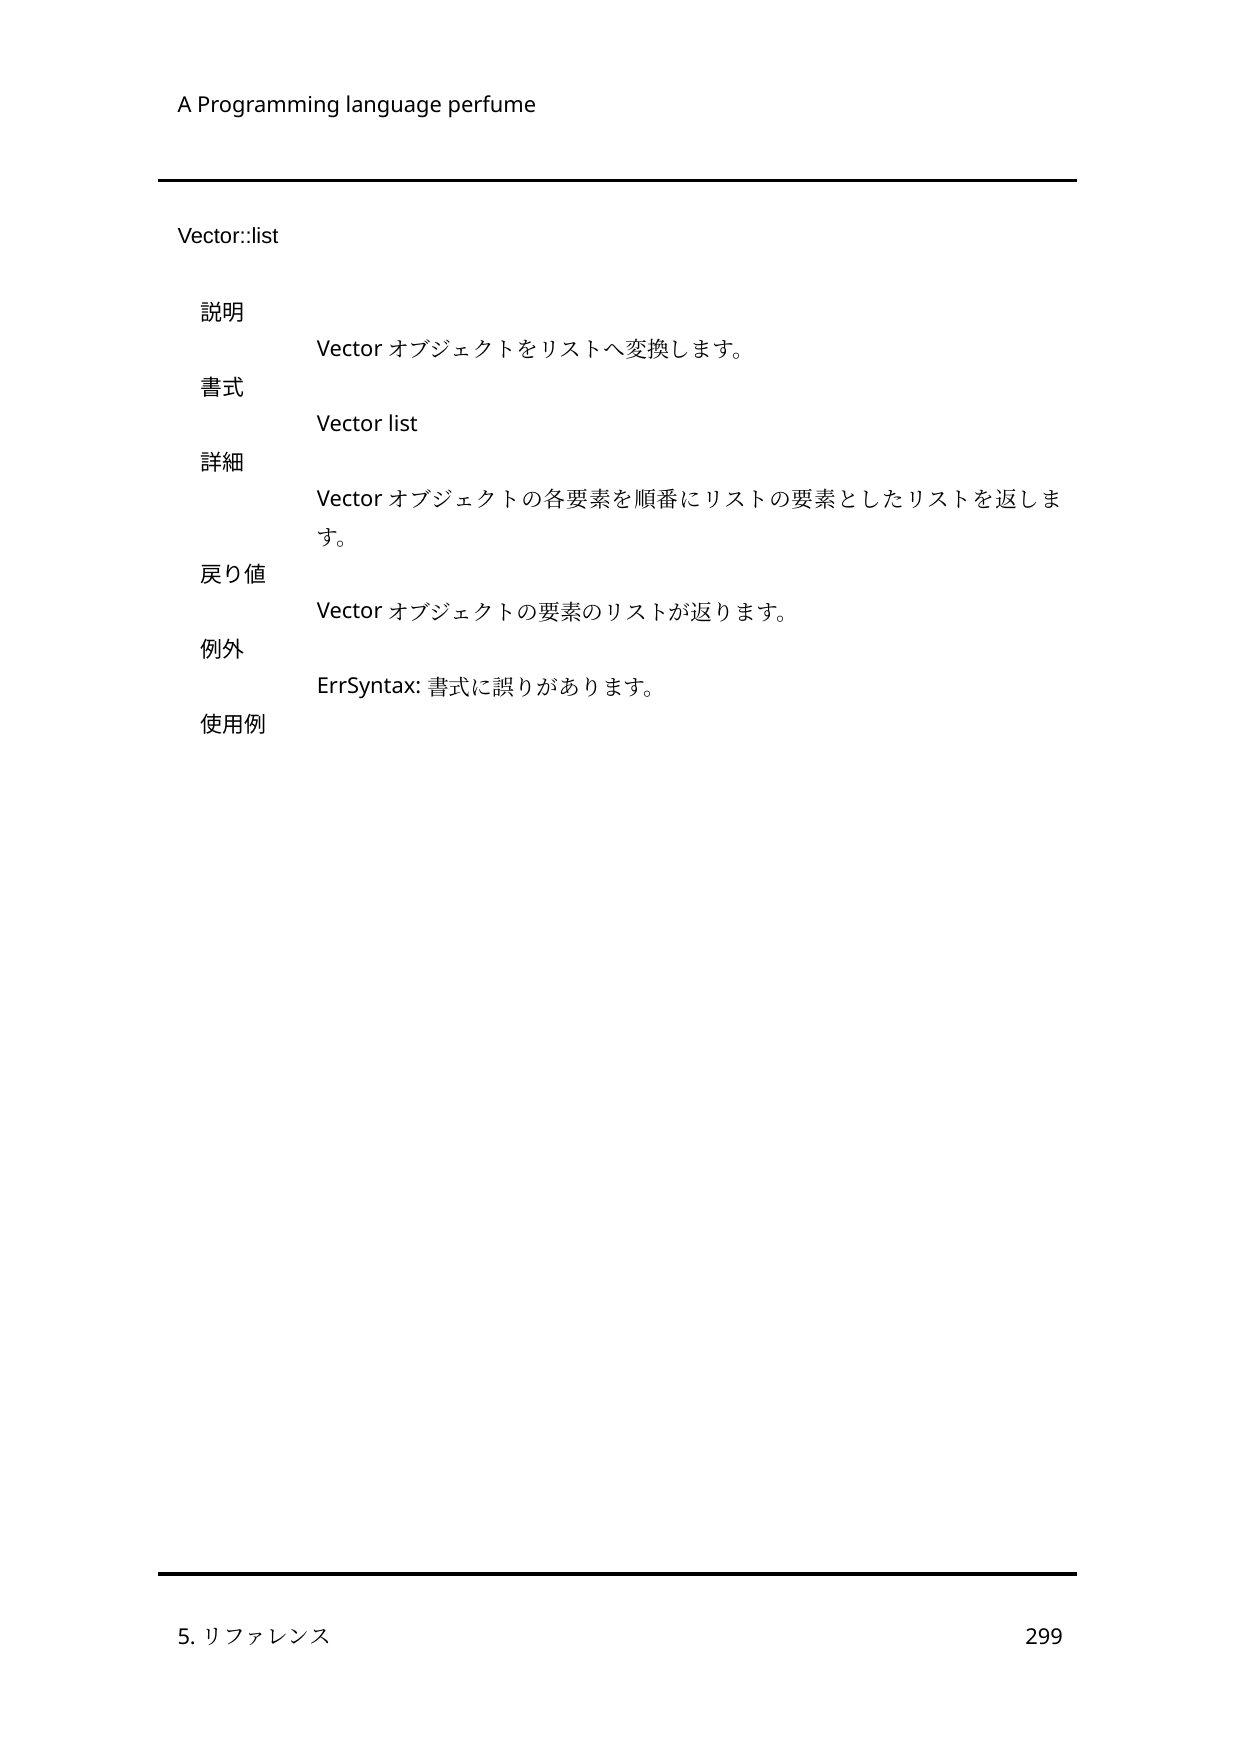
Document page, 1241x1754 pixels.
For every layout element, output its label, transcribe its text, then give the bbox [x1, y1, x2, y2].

table_header Vectorオブジェクトをリストへ変換します。 [317, 292, 1063, 367]
table_cell [317, 704, 1063, 779]
table_cell 書式 [200, 367, 317, 442]
table_cell 例外 [200, 629, 317, 704]
table_cell 詳細 [200, 442, 317, 554]
table_cell ErrSyntax: 書式に誤りがあります。 [317, 629, 1063, 704]
table_header 説明 [200, 292, 317, 367]
table_cell Vectorオブジェクトの各要素を順番にリストの要素としたリストを返します。 [317, 442, 1063, 554]
table_cell Vectorオブジェクトの要素のリストが返ります。 [317, 554, 1063, 629]
table_cell 使用例 [200, 704, 317, 779]
table_cell 戻り値 [200, 554, 317, 629]
table_cell Vector list [317, 367, 1063, 442]
subtitle Vector::list [177, 217, 1063, 254]
